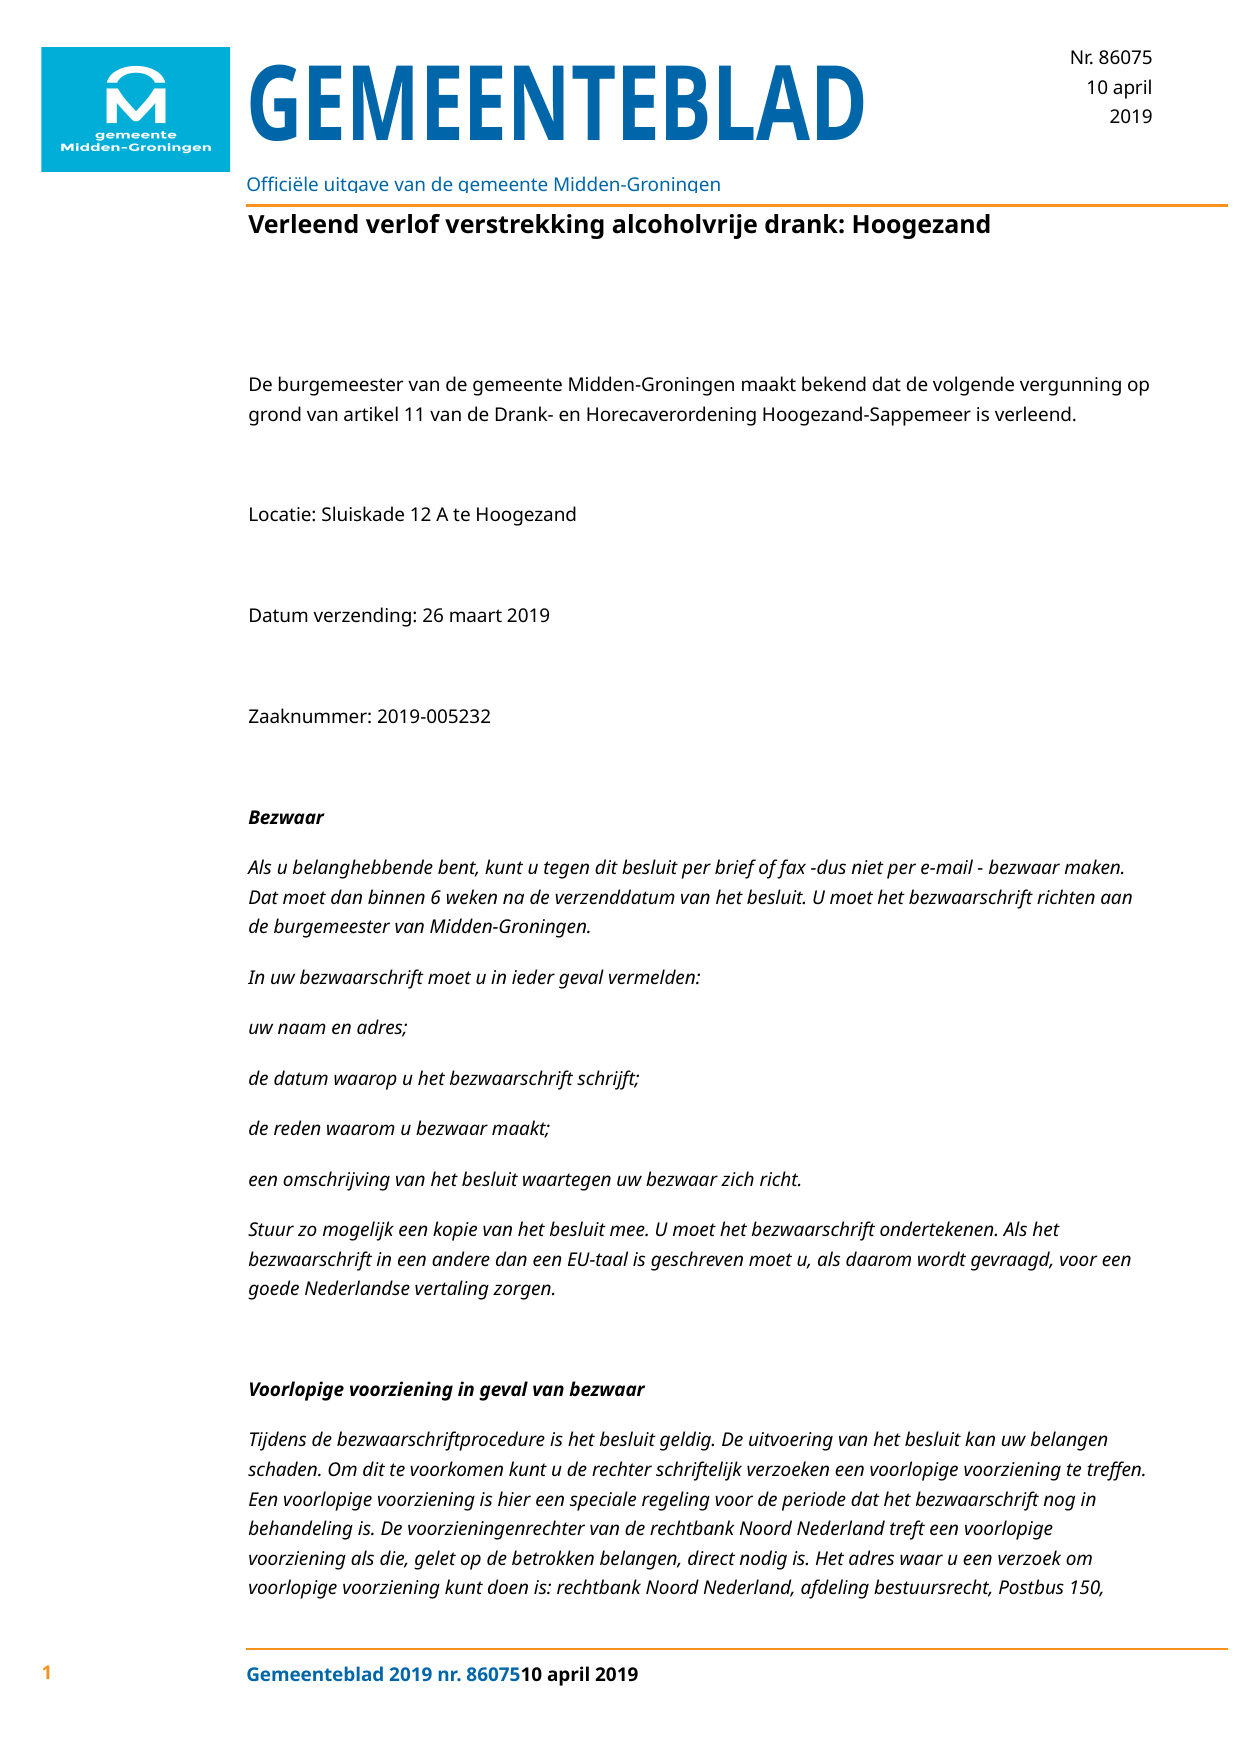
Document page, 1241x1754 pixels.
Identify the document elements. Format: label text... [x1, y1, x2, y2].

text Als u belanghebbende bent, kunt u tegen dit besluit per brief of fax -dus niet per e-mail - bezwaar maken. Dat moet dan binnen 6 weken na de verzenddatum van het besluit. U moet het bezwaarschrift richten aan de burgemeester van Midden-Groningen. [248, 854, 1152, 939]
text een omschrijving van het besluit waartegen uw bezwaar zich richt. [248, 1166, 1152, 1191]
text de datum waarop u het bezwaarschrift schrijft; [248, 1065, 1152, 1091]
picture [107, 89, 165, 122]
picture [184, 146, 190, 153]
text uw naam en adres; [248, 1014, 1152, 1040]
text Verleend verlof verstrekking alcoholvrije drank: Hoogezand [248, 207, 1152, 241]
text In uw bezwaarschrift moet u in ieder geval vermelden: [248, 964, 1152, 990]
text de reden waarom u bezwaar maakt; [248, 1115, 1152, 1141]
text Bezwaar [248, 804, 1152, 830]
text Zaaknummer: 2019-005232 [248, 703, 1152, 729]
text De burgemeester van de gemeente Midden-Groningen maakt bekend dat de volgende vergunning op grond van artikel 11 van de Drank- en Horecaverordening Hoogezand-Sappemeer is verleend. [248, 371, 1152, 426]
picture [108, 66, 164, 82]
text Locatie: Sluiskade 12 A te Hoogezand [248, 502, 1152, 527]
text Voorlopige voorziening in geval van bezwaar [248, 1376, 1152, 1402]
text Datum verzending: 26 maart 2019 [248, 602, 1152, 628]
text Tijdens de bezwaarschriftprocedure is het besluit geldig. De uitvoering van het besluit kan uw belangen schaden. Om dit te voorkomen kunt u de rechter schriftelijk verzoeken een voorlopige voorziening te treffen. Een voorlopige voorziening is hier een speciale regeling voor de periode dat het bezwaarschrift nog in behandeling is. De voorzieningenrechter van de rechtbank Noord Nederland treft een voorlopige voorziening als die, gelet op de betrokken belangen, direct nodig is. Het adres waar u een verzoek om voorlopige voorziening kunt doen is: rechtbank Noord Nederland, afdeling bestuursrecht, Postbus 150, [248, 1427, 1152, 1600]
text Stuur zo mogelijk een kopie van het besluit mee. U moet het bezwaarschrift ondertekenen. Als het bezwaarschrift in een andere dan een EU-taal is geschreven moet u, als daarom wordt gevraagd, voor een goede Nederlandse vertaling zorgen. [248, 1216, 1152, 1301]
